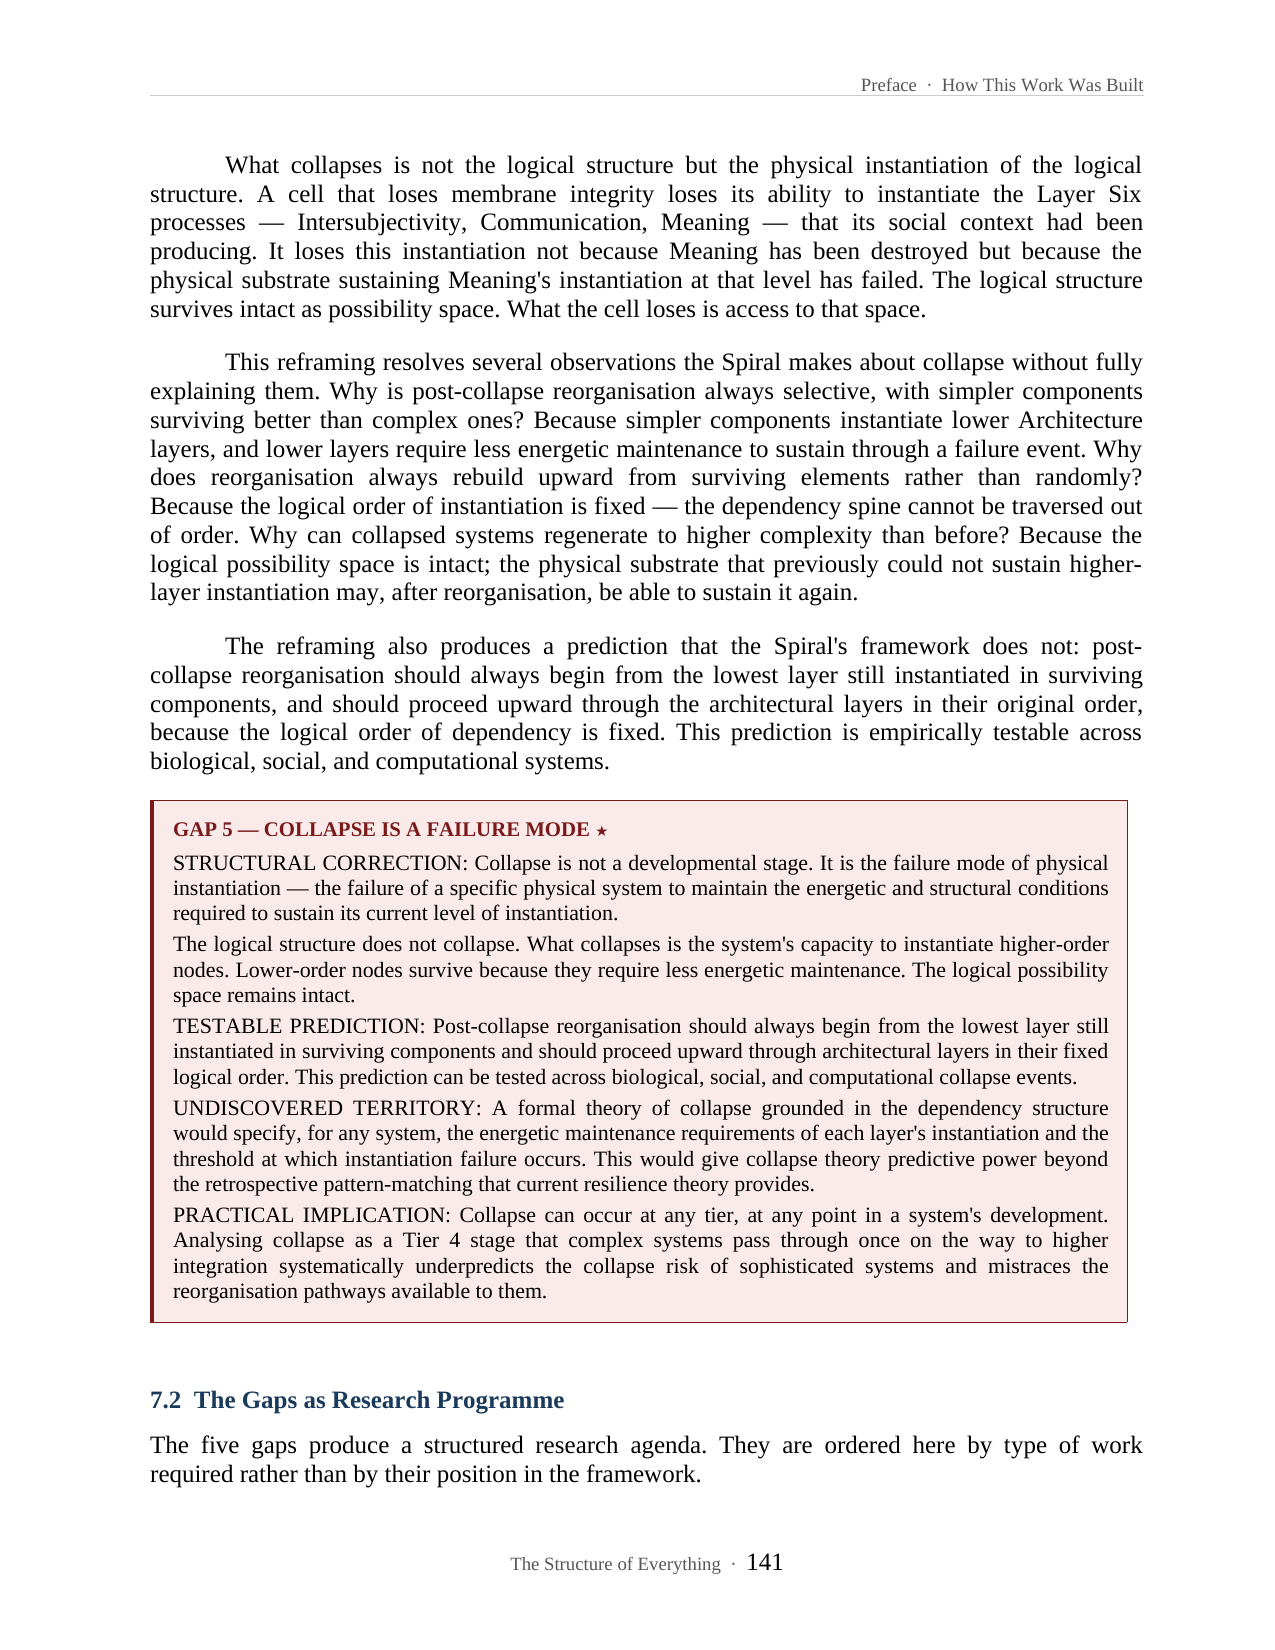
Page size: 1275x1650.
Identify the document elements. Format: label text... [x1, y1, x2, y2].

table_header GAP 5 — COLLAPSE IS A FAILURE MODE ★ STRUCTURAL CORRECTION: Collapse is not a developmental stage. It is the failure mode of physical instantiation — the failure of a specific physical system to maintain the energetic and structural conditions required to sustain its current level of instantiation. The logical structure does not collapse. What collapses is the system's capacity to instantiate higher-order nodes. Lower-order nodes survive because they require less energetic maintenance. The logical possibility space remains intact. TESTABLE PREDICTION: Post-collapse reorganisation should always begin from the lowest layer still instantiated in surviving components and should proceed upward through architectural layers in their fixed logical order. This prediction can be tested across biological, social, and computational collapse events. UNDISCOVERED TERRITORY: A formal theory of collapse grounded in the dependency structure would specify, for any system, the energetic maintenance requirements of each layer's instantiation and the threshold at which instantiation failure occurs. This would give collapse theory predictive power beyond the retrospective pattern-matching that current resilience theory provides. PRACTICAL IMPLICATION: Collapse can occur at any tier, at any point in a system's development. Analysing collapse as a Tier 4 stage that complex systems pass through once on the way to higher integration systematically underpredicts the collapse risk of sophisticated systems and mistraces the reorganisation pathways available to them. [154, 801, 1127, 1322]
text This reframing resolves several observations the Spiral makes about collapse without fully explaining them. Why is post-collapse reorganisation always selective, with simpler components surviving better than complex ones? Because simpler components instantiate lower Architecture layers, and lower layers require less energetic maintenance to sustain through a failure event. Why does reorganisation always rebuild upward from surviving elements rather than randomly? Because the logical order of instantiation is fixed — the dependency spine cannot be traversed out of order. Why can collapsed systems regenerate to higher complexity than before? Because the logical possibility space is intact; the physical substrate that previously could not sustain higher-layer instantiation may, after reorganisation, be able to sustain it again. [150, 347, 1144, 606]
text The reframing also produces a prediction that the Spiral's framework does not: post-collapse reorganisation should always begin from the lowest layer still instantiated in surviving components, and should proceed upward through the architectural layers in their original order, because the logical order of dependency is fixed. This prediction is empirically testable across biological, social, and computational systems. [150, 631, 1144, 775]
text The five gaps produce a structured research agenda. They are ordered here by type of work required rather than by their position in the framework. [150, 1430, 1144, 1488]
text What collapses is not the logical structure but the physical instantiation of the logical structure. A cell that loses membrane integrity loses its ability to instantiate the Layer Six processes — Intersubjectivity, Communication, Meaning — that its social context had been producing. It loses this instantiation not because Meaning has been destroyed but because the physical substrate sustaining Meaning's instantiation at that level has failed. The logical structure survives intact as possibility space. What the cell loses is access to that space. [150, 150, 1144, 322]
subtitle 7.2 The Gaps as Research Programme [150, 1385, 1144, 1414]
